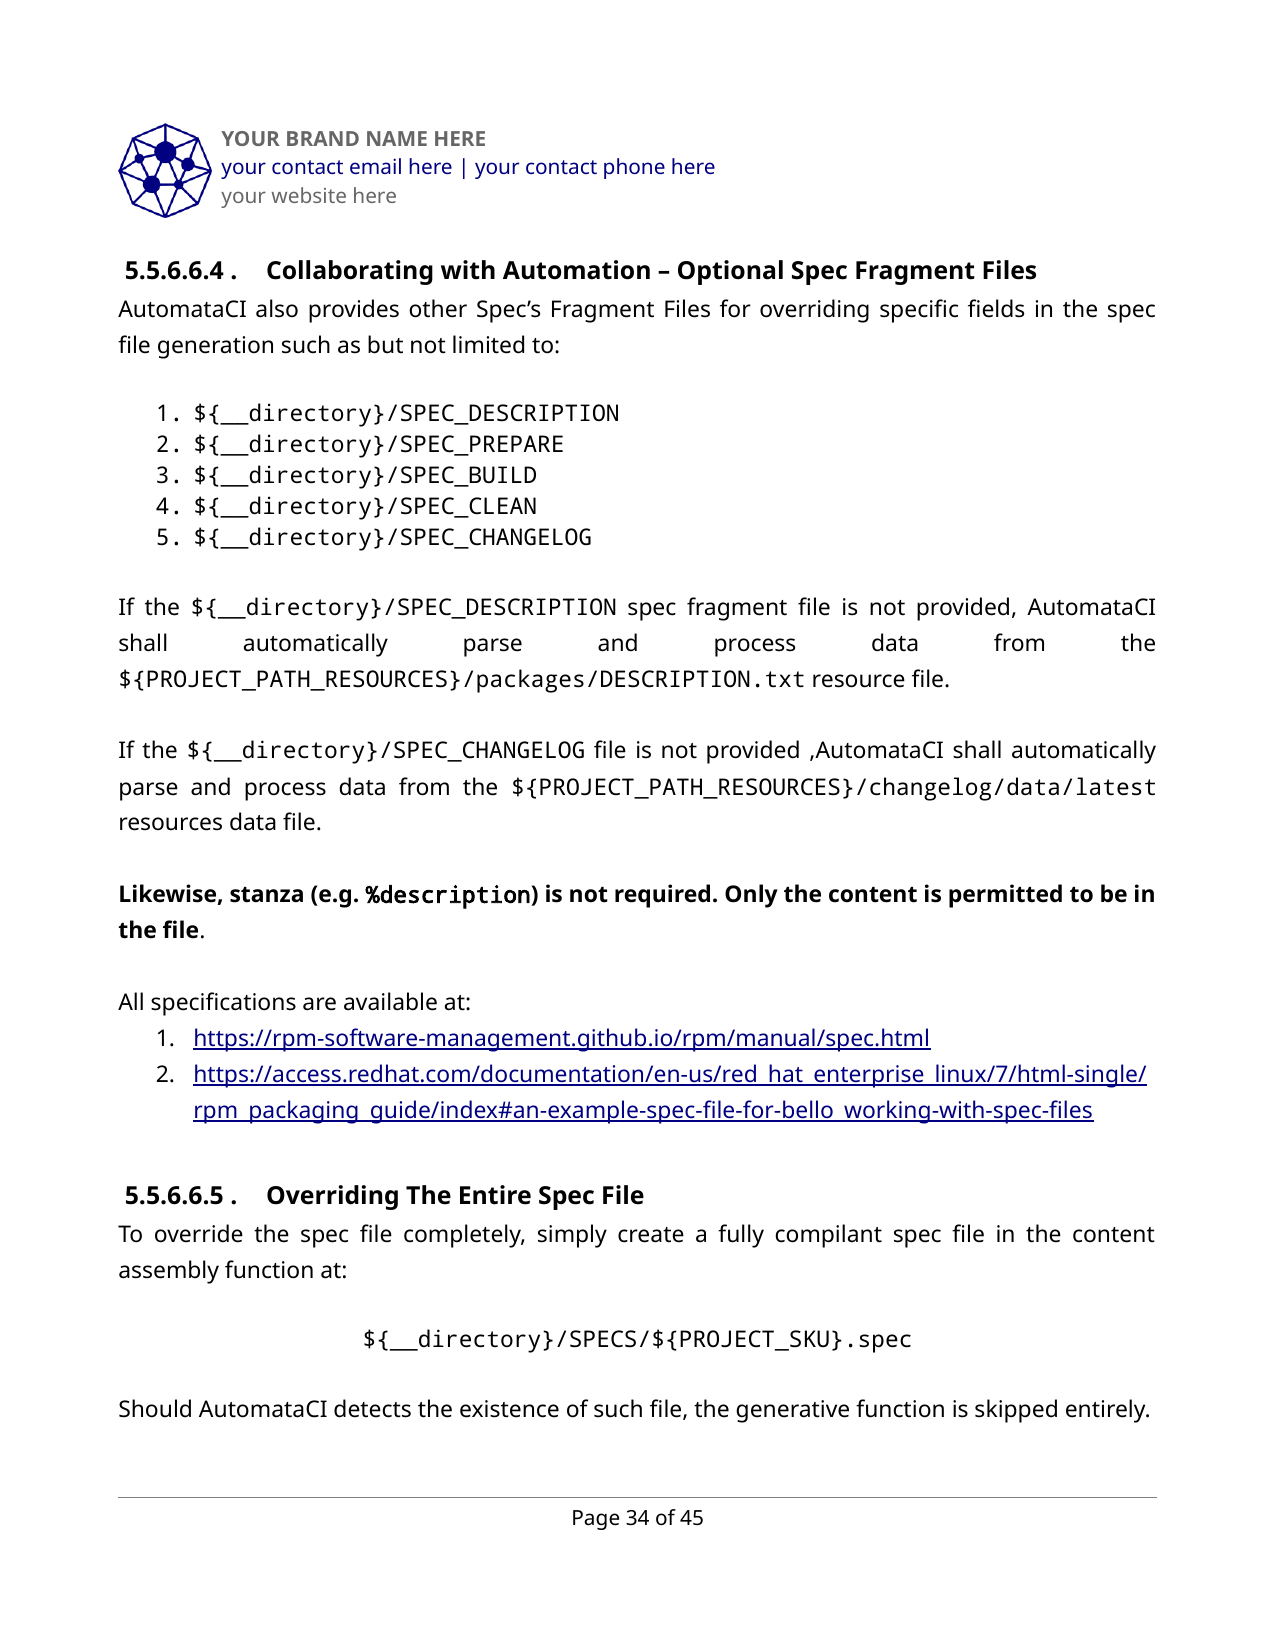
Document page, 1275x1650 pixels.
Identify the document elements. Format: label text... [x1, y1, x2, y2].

subtitle Collaborating with Automation – Optional Spec Fragment Files [118, 253, 1157, 287]
list ${__directory}/SPEC_PREPARE [156, 431, 1157, 458]
picture [118, 123, 212, 218]
list ${__directory}/SPEC_CLEAN [156, 493, 1157, 520]
text Should AutomataCI detects the existence of such file, the generative function is skipped entirely. [118, 1393, 1157, 1424]
text To override the spec file completely, simply create a fully compilant spec file in the content assembly function at: [118, 1218, 1157, 1285]
text Likewise, stanza (e.g. %description) is not required. Only the content is permitted to be in the file. [118, 878, 1157, 945]
list ${__directory}/SPEC_BUILD [156, 462, 1157, 489]
subtitle Overriding The Entire Spec File [118, 1178, 1157, 1212]
text If the ${__directory}/SPEC_DESCRIPTION spec fragment file is not provided, AutomataCI shall automatically parse and process data from the ${PROJECT_PATH_RESOURCES}/packages/DESCRIPTION.txt resource file. [118, 591, 1157, 694]
list https://rpm-software-management.github.io/rpm/manual/spec.html [156, 1022, 1157, 1053]
text ${__directory}/SPECS/${PROJECT_SKU}.spec [118, 1326, 1157, 1353]
text If the ${__directory}/SPEC_CHANGELOG file is not provided ,AutomataCI shall automatically parse and process data from the ${PROJECT_PATH_RESOURCES}/changelog/data/latest resources data file. [118, 734, 1157, 838]
list https://access.redhat.com/documentation/en-us/red_hat_enterprise_linux/7/html-single/rpm_packaging_guide/index#an-example-spec-file-for-bello_working-with-spec-files [156, 1058, 1157, 1125]
text AutomataCI also provides other Spec’s Fragment Files for overriding specific fields in the spec file generation such as but not limited to: [118, 293, 1157, 360]
text All specifications are available at: [118, 986, 1157, 1017]
list ${__directory}/SPEC_DESCRIPTION [156, 401, 1157, 427]
list ${__directory}/SPEC_CHANGELOG [156, 524, 1157, 551]
